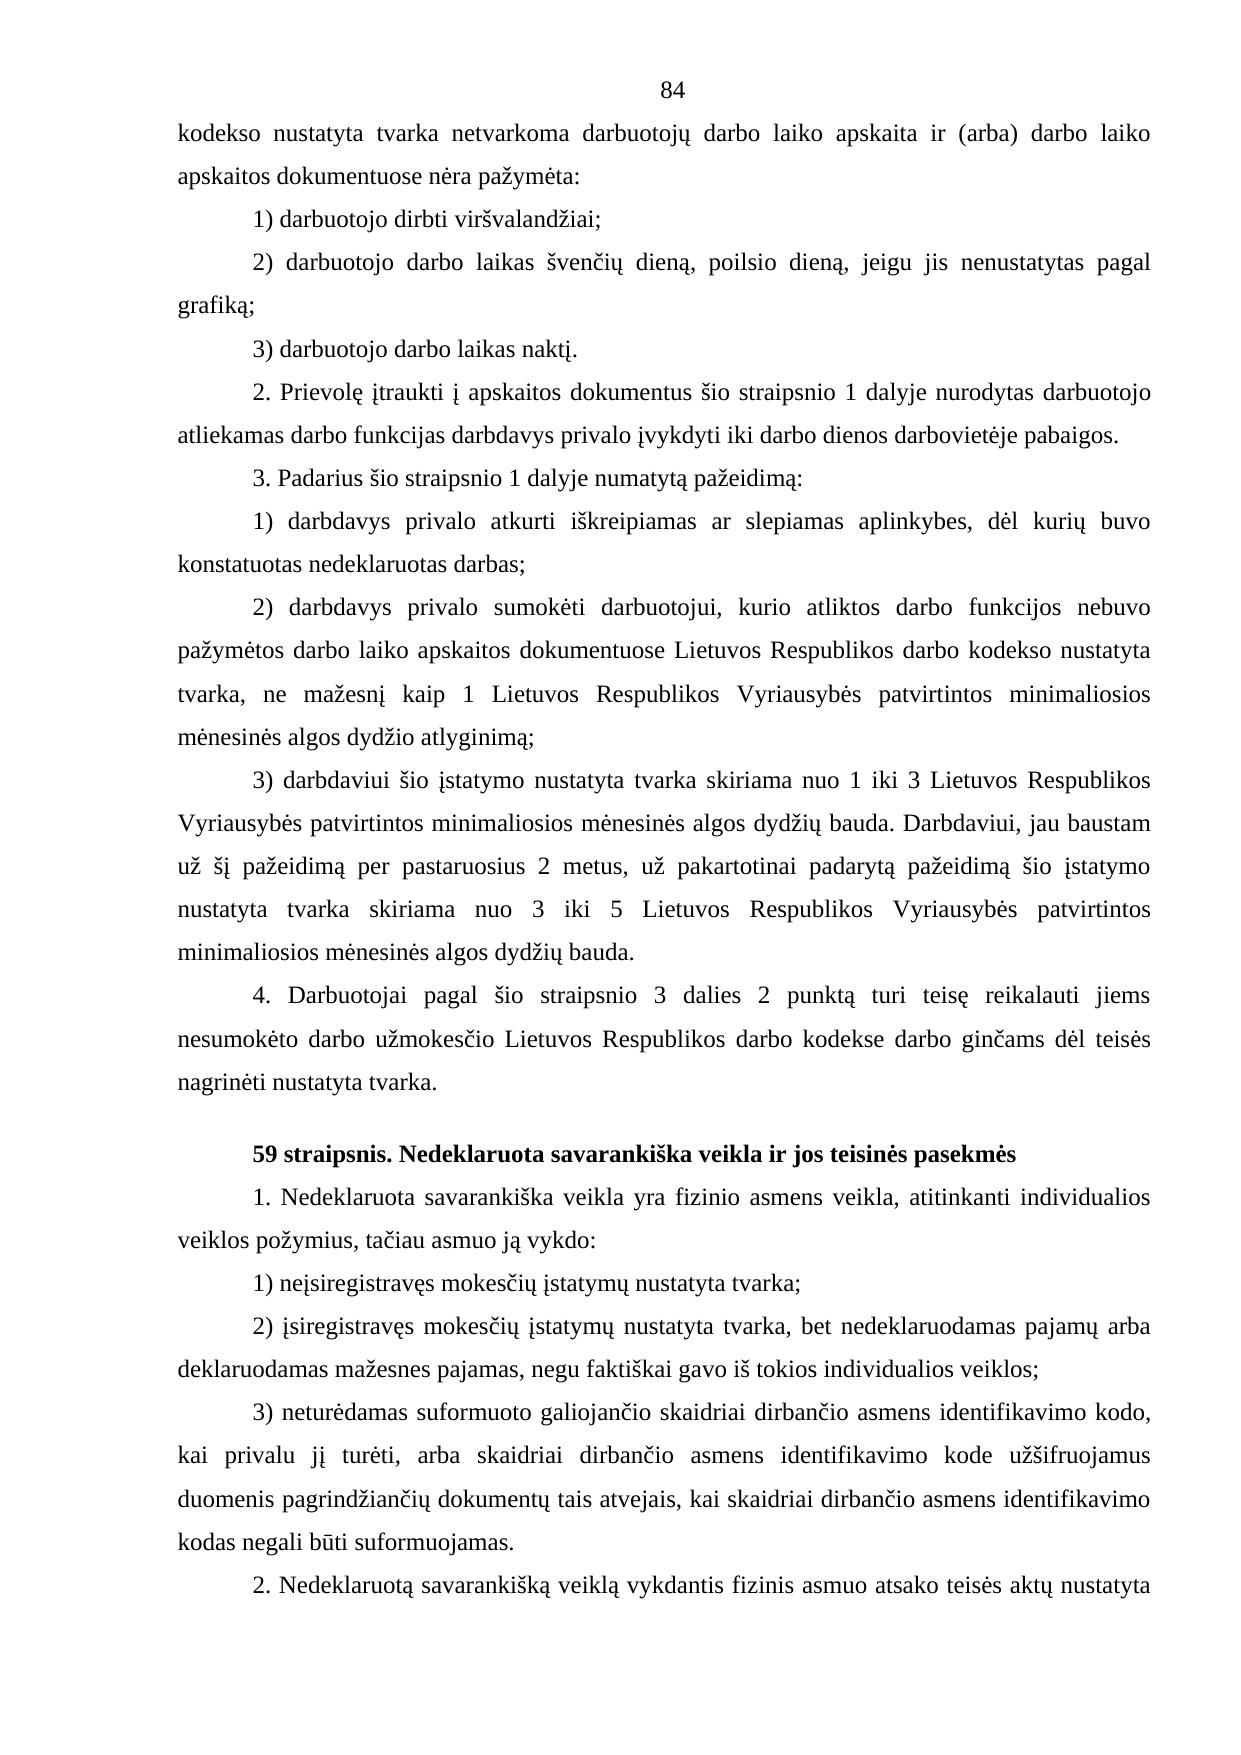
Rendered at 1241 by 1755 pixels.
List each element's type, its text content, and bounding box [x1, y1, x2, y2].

text 3. Padarius šio straipsnio 1 dalyje numatytą pažeidimą: [177, 463, 1152, 492]
text 1. Nedeklaruota savarankiška veikla yra fizinio asmens veikla, atitinkanti individualios veiklos požymius, tačiau asmuo ją vykdo: [177, 1182, 1152, 1254]
text 3) darbuotojo darbo laikas naktį. [177, 334, 1152, 362]
text 1) darbdavys privalo atkurti iškreipiamas ar slepiamas aplinkybes, dėl kurių buvo konstatuotas nedeklaruotas darbas; [177, 506, 1152, 578]
text 4. Darbuotojai pagal šio straipsnio 3 dalies 2 punktą turi teisę reikalauti jiems nesumokėto darbo užmokesčio Lietuvos Respublikos darbo kodekse darbo ginčams dėl teisės nagrinėti nustatyta tvarka. [177, 981, 1152, 1096]
text 59 straipsnis. Nedeklaruota savarankiška veikla ir jos teisinės pasekmės [177, 1139, 1152, 1167]
text 3) darbdaviui šio įstatymo nustatyta tvarka skiriama nuo 1 iki 3 Lietuvos Respublikos Vyriausybės patvirtintos minimaliosios mėnesinės algos dydžių bauda. Darbdaviui, jau baustam už šį pažeidimą per pastaruosius 2 metus, už pakartotinai padarytą pažeidimą šio įstatymo nustatyta tvarka skiriama nuo 3 iki 5 Lietuvos Respublikos Vyriausybės patvirtintos minimaliosios mėnesinės algos dydžių bauda. [177, 765, 1152, 966]
text 1) neįsiregistravęs mokesčių įstatymų nustatyta tvarka; [177, 1268, 1152, 1297]
text 3) neturėdamas suformuoto galiojančio skaidriai dirbančio asmens identifikavimo kodo, kai privalu jį turėti, arba skaidriai dirbančio asmens identifikavimo kode užšifruojamus duomenis pagrindžiančių dokumentų tais atvejais, kai skaidriai dirbančio asmens identifikavimo kodas negali būti suformuojamas. [177, 1397, 1152, 1556]
text 1) darbuotojo dirbti viršvalandžiai; [177, 204, 1152, 233]
text 2) darbuotojo darbo laikas švenčių dieną, poilsio dieną, jeigu jis nenustatytas pagal grafiką; [177, 247, 1152, 319]
text kodekso nustatyta tvarka netvarkoma darbuotojų darbo laiko apskaita ir (arba) darbo laiko apskaitos dokumentuose nėra pažymėta: [177, 118, 1152, 190]
text 2. Prievolę įtraukti į apskaitos dokumentus šio straipsnio 1 dalyje nurodytas darbuotojo atliekamas darbo funkcijas darbdavys privalo įvykdyti iki darbo dienos darbovietėje pabaigos. [177, 377, 1152, 449]
text 2. Nedeklaruotą savarankišką veiklą vykdantis fizinis asmuo atsako teisės aktų nustatyta [177, 1570, 1152, 1599]
text 2) darbdavys privalo sumokėti darbuotojui, kurio atliktos darbo funkcijos nebuvo pažymėtos darbo laiko apskaitos dokumentuose Lietuvos Respublikos darbo kodekso nustatyta tvarka, ne mažesnį kaip 1 Lietuvos Respublikos Vyriausybės patvirtintos minimaliosios mėnesinės algos dydžio atlyginimą; [177, 592, 1152, 751]
text 2) įsiregistravęs mokesčių įstatymų nustatyta tvarka, bet nedeklaruodamas pajamų arba deklaruodamas mažesnes pajamas, negu faktiškai gavo iš tokios individualios veiklos; [177, 1311, 1152, 1383]
